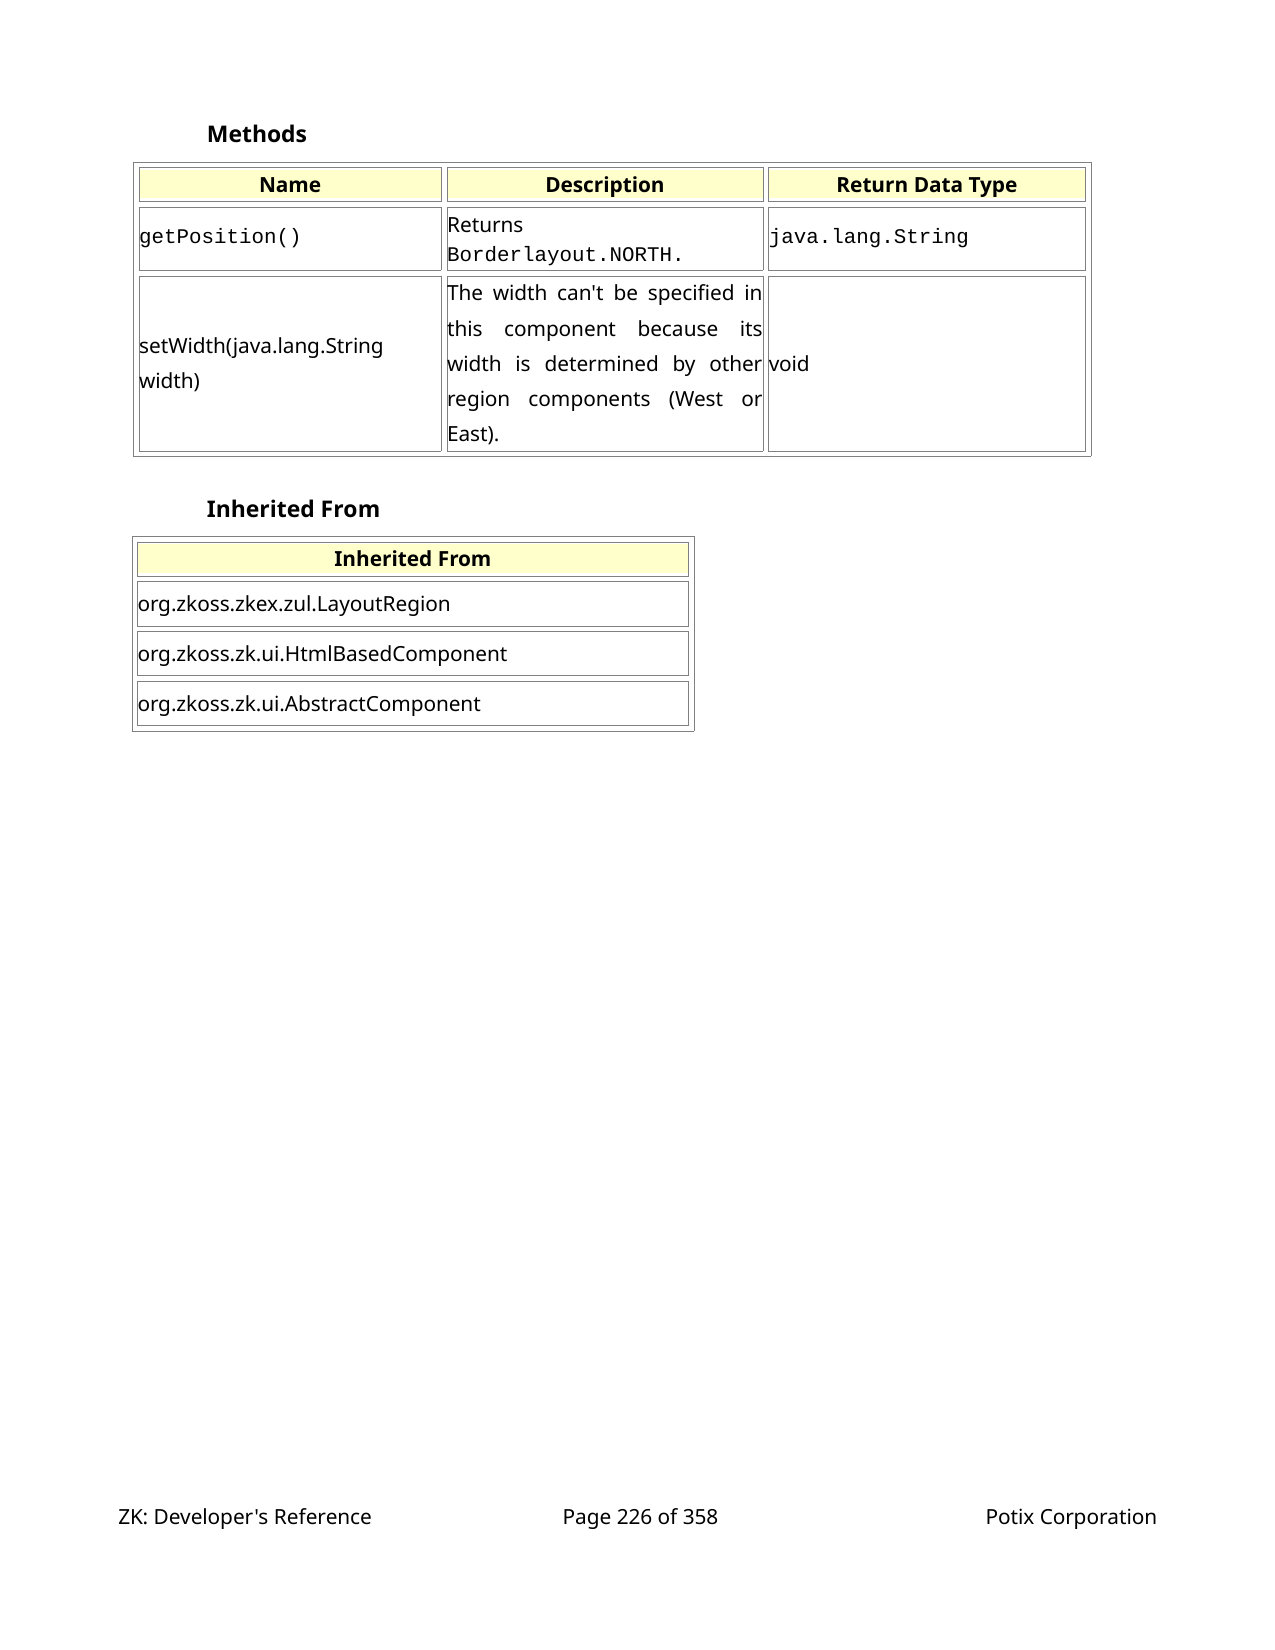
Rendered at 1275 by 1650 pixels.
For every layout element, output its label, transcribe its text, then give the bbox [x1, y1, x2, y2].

table_cell void [766, 270, 1088, 451]
table_cell getPosition() [136, 201, 444, 270]
table_header Description [444, 163, 766, 201]
subtitle Inherited From [207, 493, 1157, 524]
table_cell java.lang.String [766, 201, 1088, 270]
table_cell The width can't be specified in this component because its width is determined by other region components (West or East). [444, 270, 766, 451]
table_cell org.zkoss.zkex.zul.LayoutRegion [134, 576, 691, 626]
table_header Name [136, 163, 444, 201]
table_cell Returns Borderlayout.NORTH. [444, 201, 766, 270]
table_cell setWidth(java.lang.String width) [136, 270, 444, 451]
table_cell org.zkoss.zk.ui.HtmlBasedComponent [134, 626, 691, 675]
subtitle Methods [207, 118, 1157, 149]
table_header Inherited From [134, 537, 691, 576]
table_cell org.zkoss.zk.ui.AbstractComponent [134, 675, 691, 725]
table_header Return Data Type [766, 163, 1088, 201]
